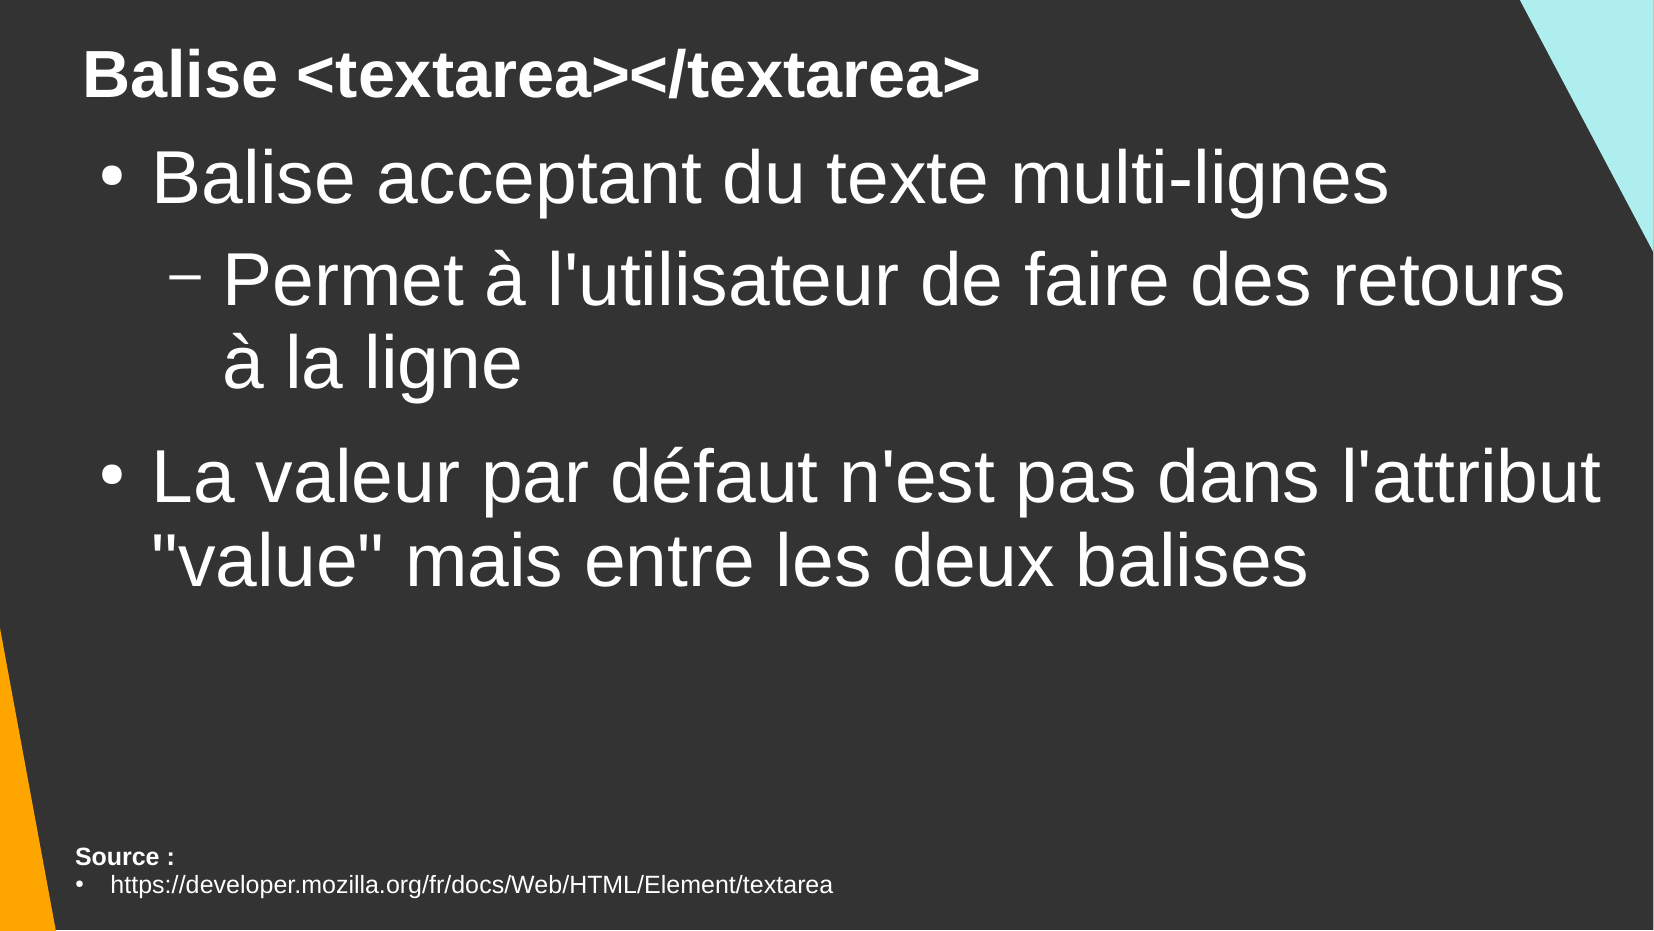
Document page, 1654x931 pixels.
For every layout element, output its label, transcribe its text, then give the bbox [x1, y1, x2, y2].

text_box [0, 628, 56, 931]
list Balise acceptant du texte multi-lignes Permet à l'utilisateur de faire des retours à la ligne La valeur par défaut n'est pas dans l'attribut "value" mais entre les deux balises [80, 135, 1605, 798]
text_box Source : https://developer.mozilla.org/fr/docs/Web/HTML/Element/textarea [60, 835, 1546, 907]
title Balise <textarea></textarea> [82, 37, 1571, 114]
text_box [1519, 0, 1654, 254]
